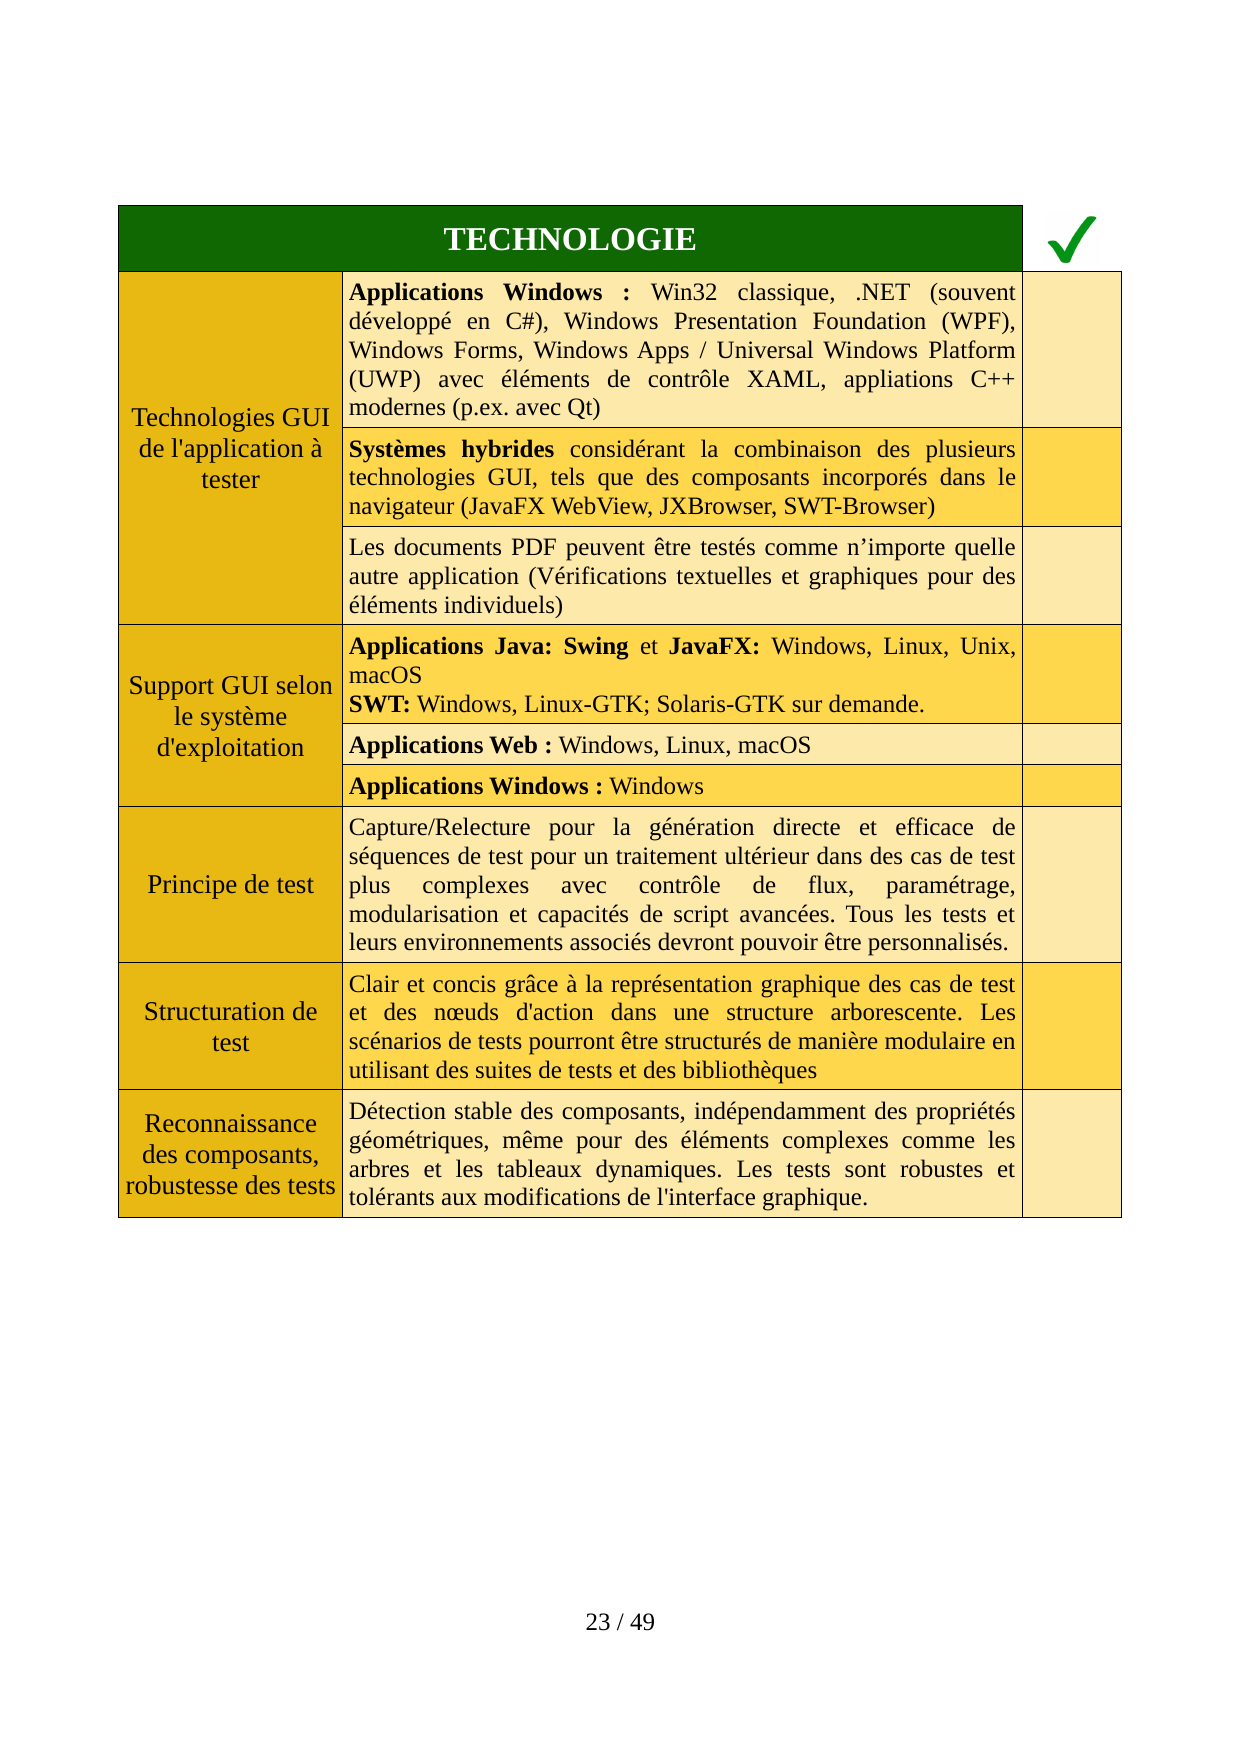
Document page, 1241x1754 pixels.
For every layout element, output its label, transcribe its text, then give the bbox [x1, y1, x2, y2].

table_header TECHNOLOGIE [119, 206, 1022, 271]
table_cell [1023, 1090, 1121, 1217]
table_cell [1023, 428, 1121, 526]
table_cell Détection stable des composants, indépendamment des propriétés géométriques, même pour des éléments complexes comme les arbres et les tableaux dynamiques. Les tests sont robustes et tolérants aux modifications de l'interface graphique. [343, 1090, 1022, 1217]
table_header [1023, 205, 1122, 271]
table_cell [1023, 807, 1121, 962]
table_cell Applications Windows : Windows [343, 765, 1022, 806]
table_cell Applications Java: Swing et JavaFX: Windows, Linux, Unix, macOS SWT: Windows, Linux-GTK; Solaris-GTK sur demande. [343, 625, 1022, 723]
table_cell [1023, 724, 1121, 764]
table_cell Les documents PDF peuvent être testés comme n’importe quelle autre application (Vérifications textuelles et graphiques pour des éléments individuels) [343, 527, 1022, 624]
picture [1043, 211, 1101, 265]
table_cell [1023, 963, 1121, 1089]
table_cell [1023, 765, 1121, 806]
table_cell [1023, 272, 1121, 427]
table_cell [1023, 625, 1121, 723]
table_cell Reconnaissance des composants, robustesse des tests [119, 1090, 342, 1217]
table_cell Structuration de test [119, 963, 342, 1089]
table_cell Clair et concis grâce à la représentation graphique des cas de test et des nœuds d'action dans une structure arborescente. Les scénarios de tests pourront être structurés de manière modulaire en utilisant des suites de tests et des bibliothèques [343, 963, 1022, 1089]
table_cell [1023, 527, 1121, 624]
table_cell Technologies GUI de l'application à tester [119, 272, 342, 624]
table_cell Support GUI selon le système d'exploitation [119, 625, 342, 806]
table_cell Capture/Relecture pour la génération directe et efficace de séquences de test pour un traitement ultérieur dans des cas de test plus complexes avec contrôle de flux, paramétrage, modularisation et capacités de script avancées. Tous les tests et leurs environnements associés devront pouvoir être personnalisés. [343, 807, 1022, 962]
table_cell Applications Web : Windows, Linux, macOS [343, 724, 1022, 764]
table_cell Applications Windows : Win32 classique, .NET (souvent développé en C#), Windows Presentation Foundation (WPF), Windows Forms, Windows Apps / Universal Windows Platform (UWP) avec éléments de contrôle XAML, appliations C++ modernes (p.ex. avec Qt) [343, 272, 1022, 427]
table_cell Systèmes hybrides considérant la combinaison des plusieurs technologies GUI, tels que des composants incorporés dans le navigateur (JavaFX WebView, JXBrowser, SWT-Browser) [343, 428, 1022, 526]
table_cell Principe de test [119, 807, 342, 962]
